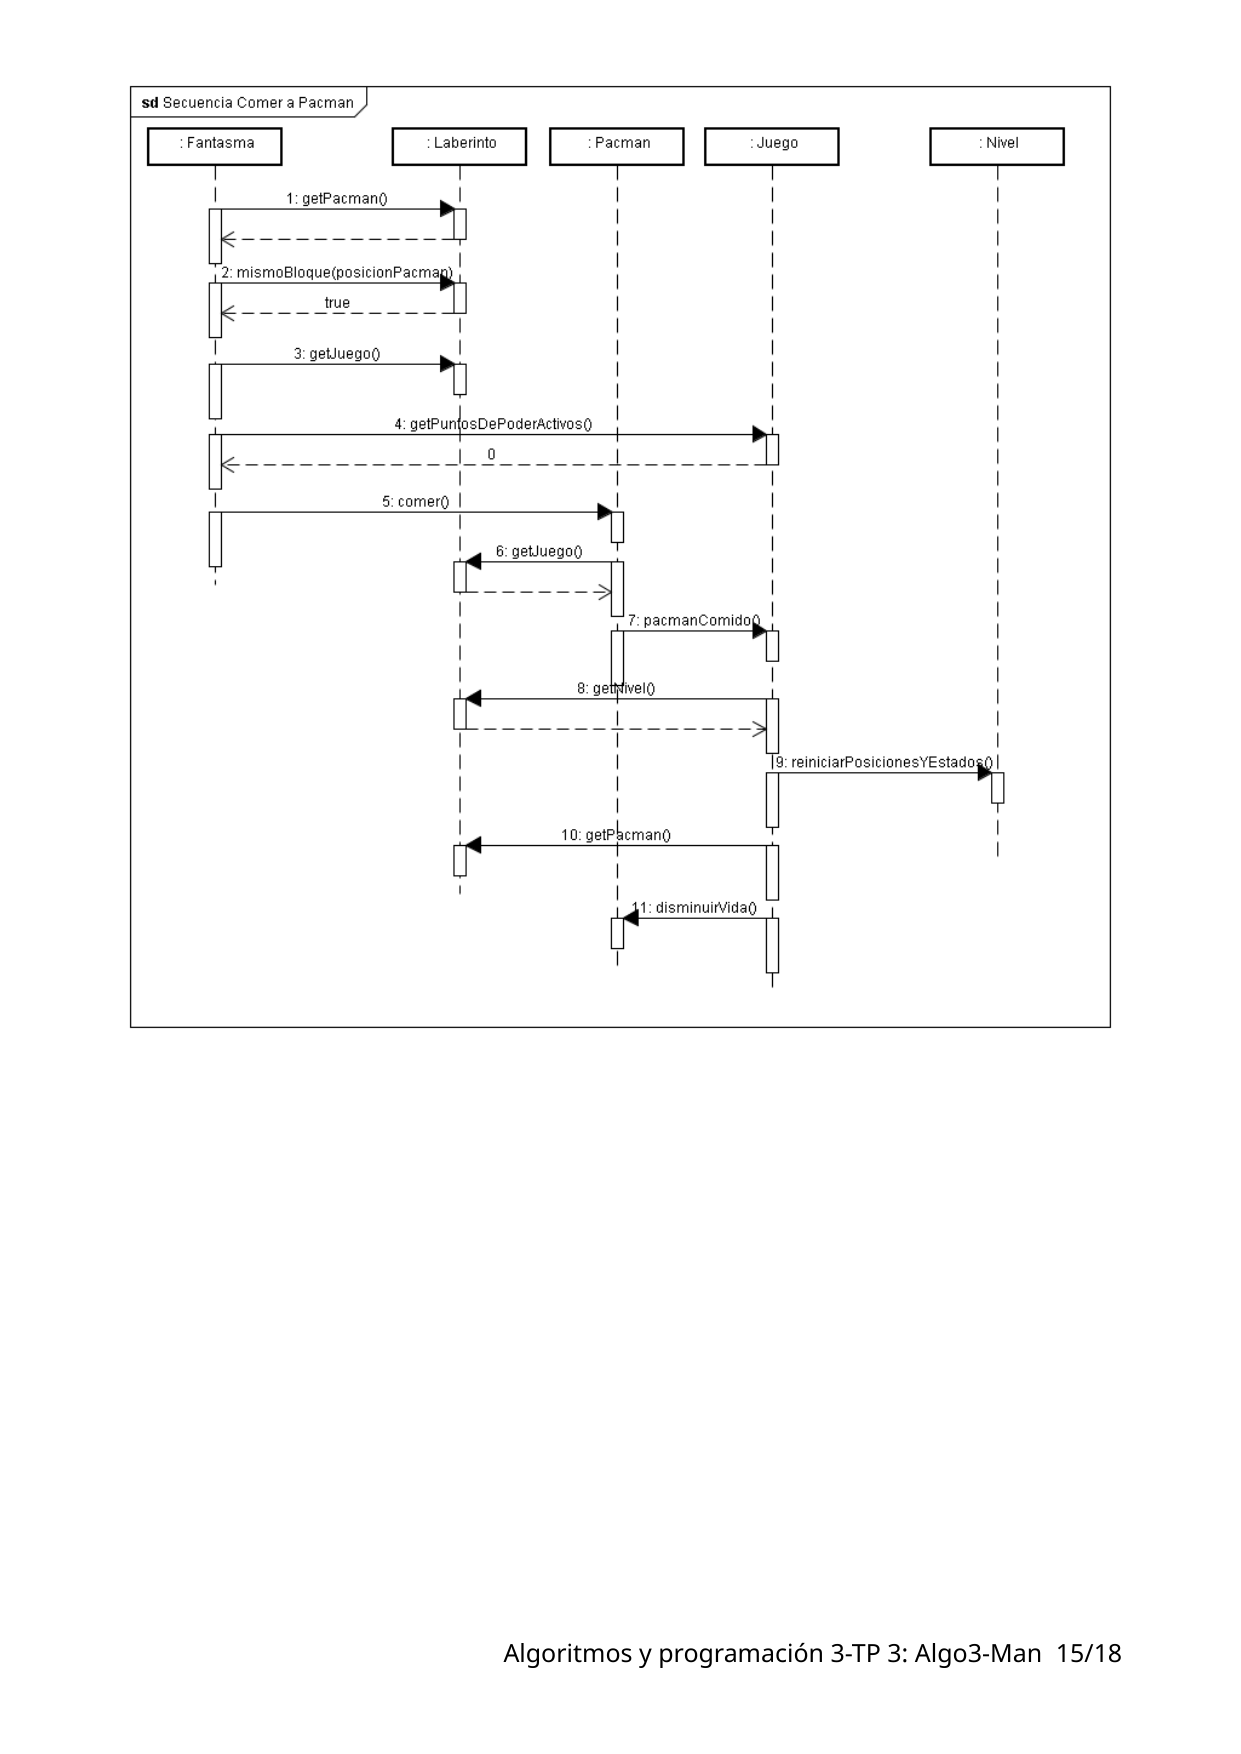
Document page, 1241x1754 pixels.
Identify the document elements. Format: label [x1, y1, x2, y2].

picture [118, 75, 1122, 1039]
